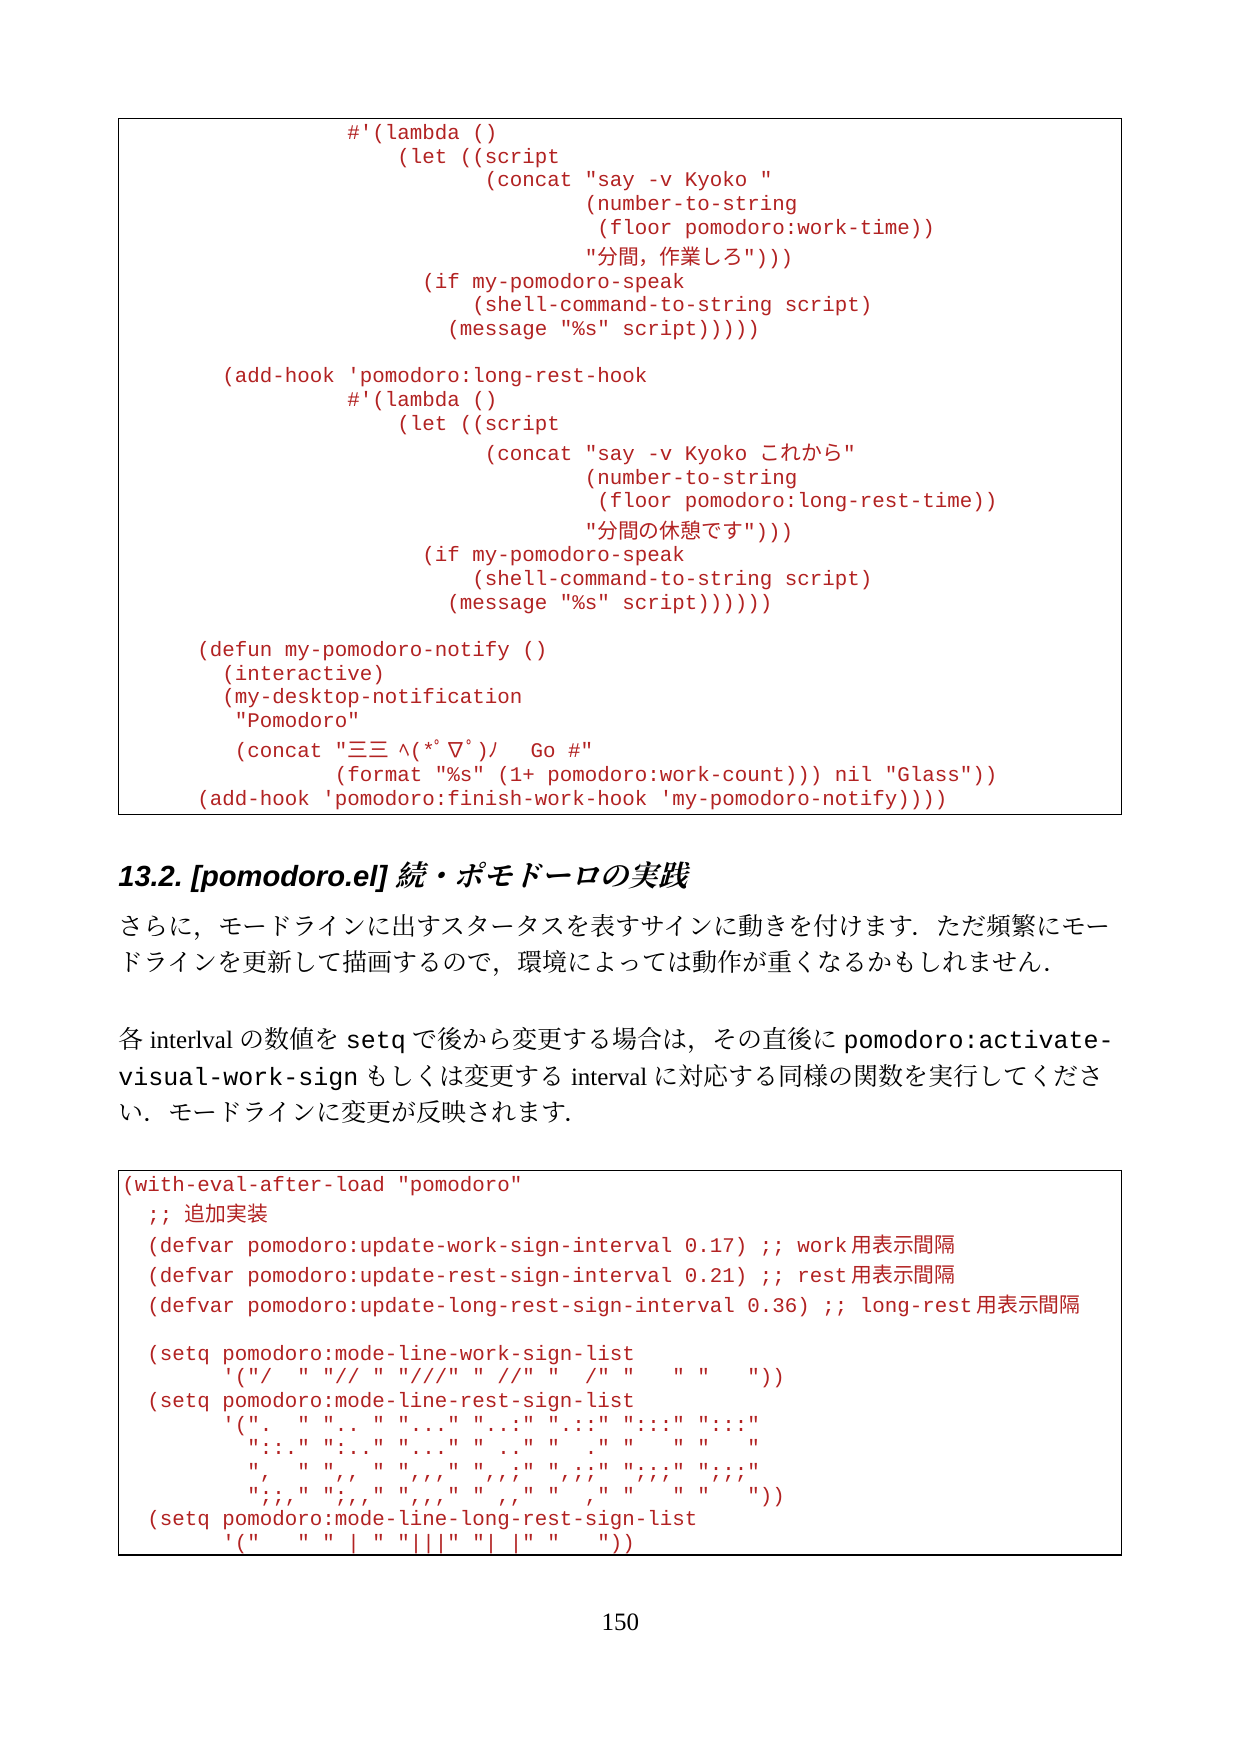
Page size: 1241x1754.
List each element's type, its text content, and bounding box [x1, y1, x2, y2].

text (concat "三三 ﾍ(*ﾟ∇ﾟ)ﾉ Go #" [119, 729, 1121, 760]
text さらに，モードラインに出すスタータスを表すサインに動きを付けます．ただ頻繁にモードラインを更新して描画するので，環境によっては動作が重くなるかもしれません． [118, 907, 1122, 1008]
text (shell-command-to-string script) [119, 564, 1121, 588]
text "::." ":.." "..." " .." " ." " " " " [119, 1433, 1121, 1457]
text (shell-command-to-string script) [119, 290, 1121, 314]
text (concat "say -v Kyoko " [119, 165, 1121, 189]
text (defvar pomodoro:update-rest-sign-interval 0.21) ;; rest用表示間隔 [119, 1254, 1121, 1285]
text (message "%s" script))))) [119, 314, 1121, 338]
text (if my-pomodoro-speak [119, 267, 1121, 290]
text (number-to-string [119, 189, 1121, 213]
text (setq pomodoro:mode-line-long-rest-sign-list [119, 1504, 1121, 1528]
text (floor pomodoro:long-rest-time)) [119, 486, 1121, 510]
text (my-desktop-notification [119, 682, 1121, 706]
text (setq pomodoro:mode-line-work-sign-list [119, 1339, 1121, 1362]
text ";;," ";,," ",,," " ,," " ," " " " ")) [119, 1481, 1121, 1504]
text '(" " " | " "|||" "| |" " ")) [119, 1528, 1121, 1554]
text ;; 追加実装 [119, 1193, 1121, 1224]
text (defvar pomodoro:update-work-sign-interval 0.17) ;; work用表示間隔 [119, 1224, 1121, 1254]
text (format "%s" (1+ pomodoro:work-count))) nil "Glass")) [119, 760, 1121, 784]
text (let ((script [119, 409, 1121, 432]
text "分間の休憩です"))) [119, 510, 1121, 540]
text (setq pomodoro:mode-line-rest-sign-list [119, 1386, 1121, 1410]
text (add-hook 'pomodoro:finish-work-hook 'my-pomodoro-notify)))) [119, 784, 1121, 814]
text (number-to-string [119, 463, 1121, 486]
text (interactive) [119, 659, 1121, 682]
text "分間，作業しろ"))) [119, 236, 1121, 267]
text (concat "say -v Kyoko これから" [119, 432, 1121, 463]
text (defun my-pomodoro-notify () [119, 635, 1121, 659]
text "Pomodoro" [119, 706, 1121, 729]
text (add-hook 'pomodoro:long-rest-hook [119, 361, 1121, 385]
text '(". " ".. " "..." "..:" ".::" ":::" ":::" [119, 1410, 1121, 1433]
subtitle [pomodoro.el] 続・ポモドーロの実践 [118, 853, 1122, 894]
text (with-eval-after-load "pomodoro" [119, 1171, 1121, 1193]
text ", " ",, " ",,," ",,;" ",;;" ";;;" ";;;" [119, 1457, 1121, 1481]
text '("/ " "// " "///" " //" " /" " " " ")) [119, 1362, 1121, 1386]
text (let ((script [119, 142, 1121, 165]
text #'(lambda () [119, 385, 1121, 409]
text (if my-pomodoro-speak [119, 540, 1121, 564]
text (message "%s" script)))))) [119, 588, 1121, 611]
text #'(lambda () [119, 119, 1121, 142]
text 各 interlval の数値を setq で後から変更する場合は，その直後に pomodoro:activate-visual-work-sign もしくは変更する interval に対応する同様の関数を実行してください．モードラインに変更が反映されます． [118, 1020, 1122, 1157]
text (floor pomodoro:work-time)) [119, 213, 1121, 236]
text (defvar pomodoro:update-long-rest-sign-interval 0.36) ;; long-rest用表示間隔 [119, 1285, 1121, 1315]
